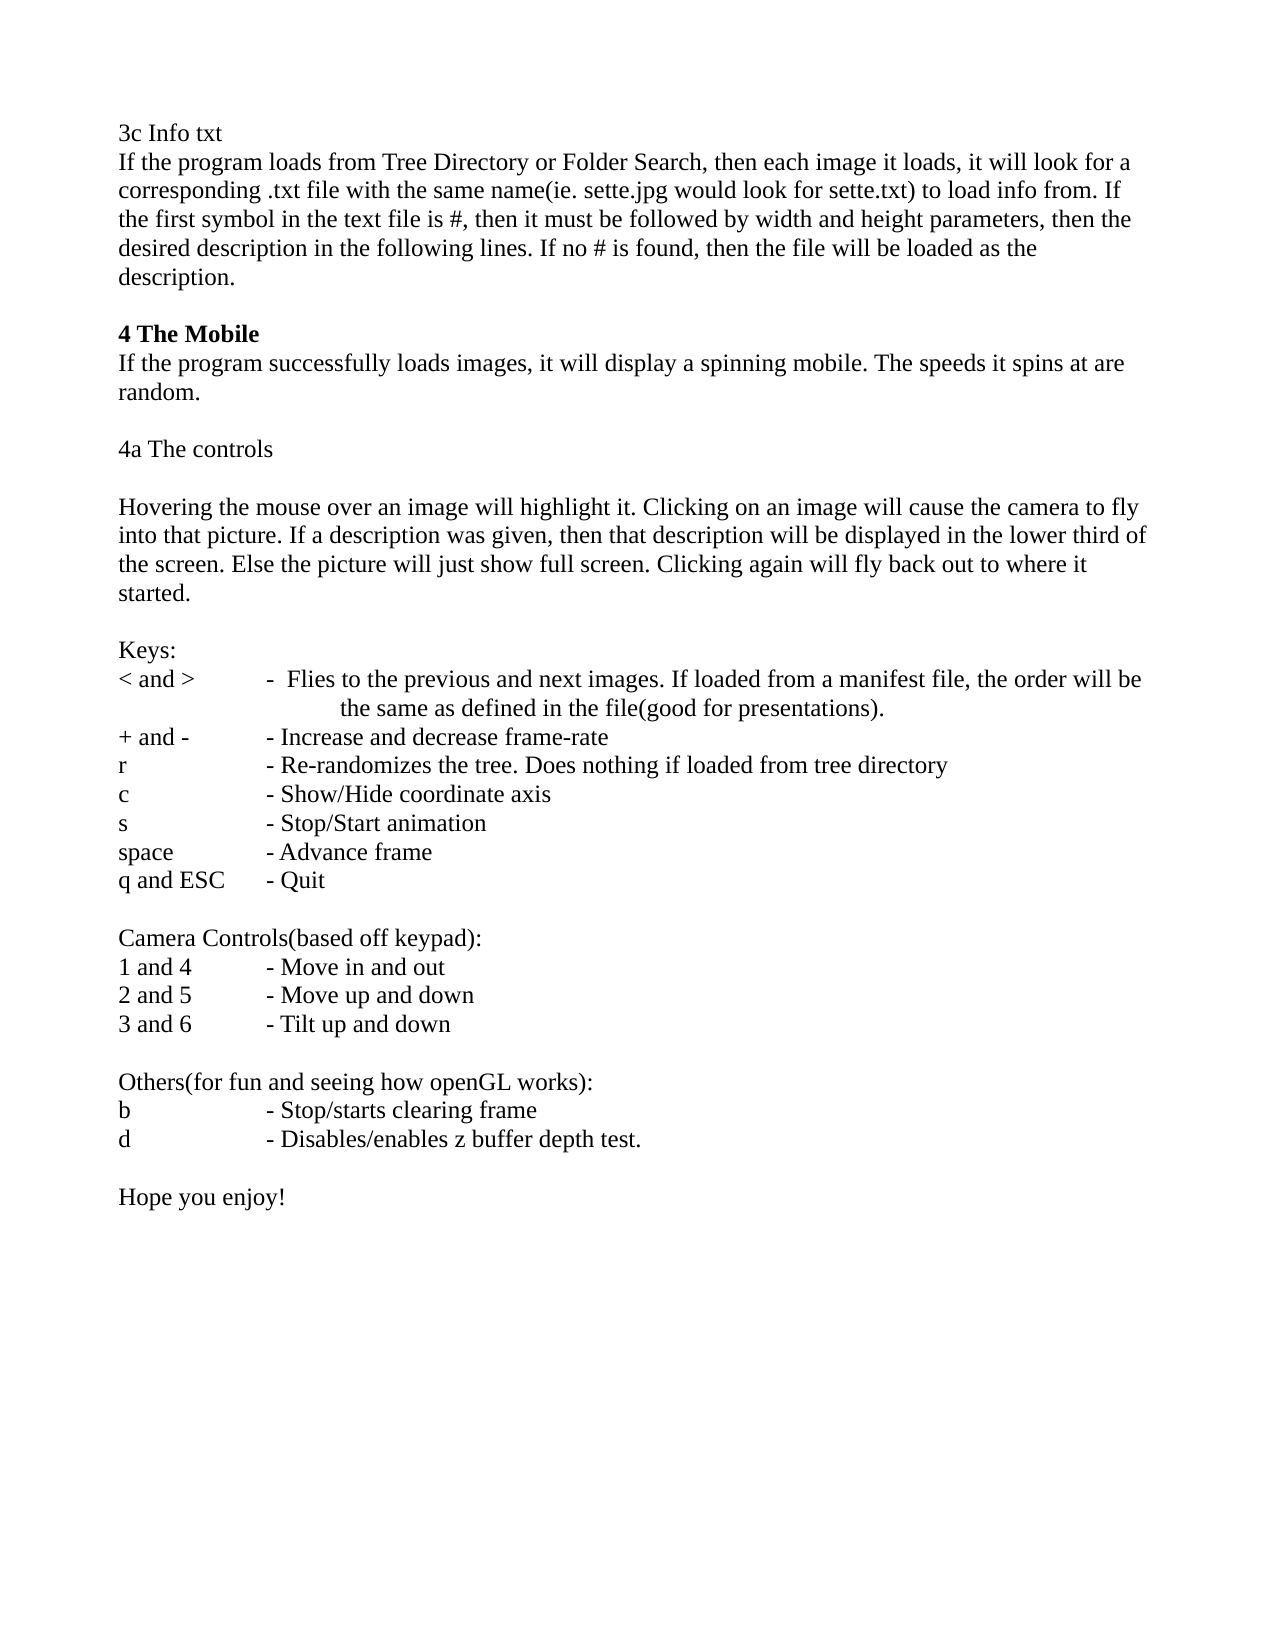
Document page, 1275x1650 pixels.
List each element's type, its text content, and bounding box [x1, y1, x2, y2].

text space - Advance frame [118, 837, 1157, 866]
text Others(for fun and seeing how openGL works): [118, 1067, 1157, 1096]
text d - Disables/enables z buffer depth test. [118, 1124, 1157, 1153]
text 3 and 6 - Tilt up and down [118, 1009, 1157, 1038]
text If the program loads from Tree Directory or Folder Search, then each image it loads, it will look for a corresponding .txt file with the same name(ie. sette.jpg would look for sette.txt) to load info from. If the first symbol in the text file is #, then it must be followed by width and height parameters, then the desired description in the following lines. If no # is found, then the file will be loaded as the description. [118, 147, 1157, 291]
text Hope you enjoy! [118, 1182, 1157, 1211]
text s - Stop/Start animation [118, 808, 1157, 837]
text 3c Info txt [118, 118, 1157, 147]
text b - Stop/starts clearing frame [118, 1096, 1157, 1124]
text r - Re-randomizes the tree. Does nothing if loaded from tree directory [118, 751, 1157, 779]
text 2 and 5 - Move up and down [118, 981, 1157, 1009]
text c - Show/Hide coordinate axis [118, 779, 1157, 808]
text If the program successfully loads images, it will display a spinning mobile. The speeds it spins at are random. [118, 348, 1157, 406]
text + and - - Increase and decrease frame-rate [118, 722, 1157, 751]
text q and ESC - Quit [118, 866, 1157, 894]
text Hovering the mouse over an image will highlight it. Clicking on an image will cause the camera to fly into that picture. If a description was given, then that description will be displayed in the lower third of the screen. Else the picture will just show full screen. Clicking again will fly back out to where it started. [118, 492, 1157, 607]
text 4 The Mobile [118, 319, 1157, 348]
text Camera Controls(based off keypad): [118, 923, 1157, 952]
text 1 and 4 - Move in and out [118, 952, 1157, 981]
text Keys: [118, 636, 1157, 664]
text 4a The controls [118, 434, 1157, 463]
text < and > - Flies to the previous and next images. If loaded from a manifest file, the order will be the same as defined in the file(good for presentations). [118, 664, 1157, 722]
